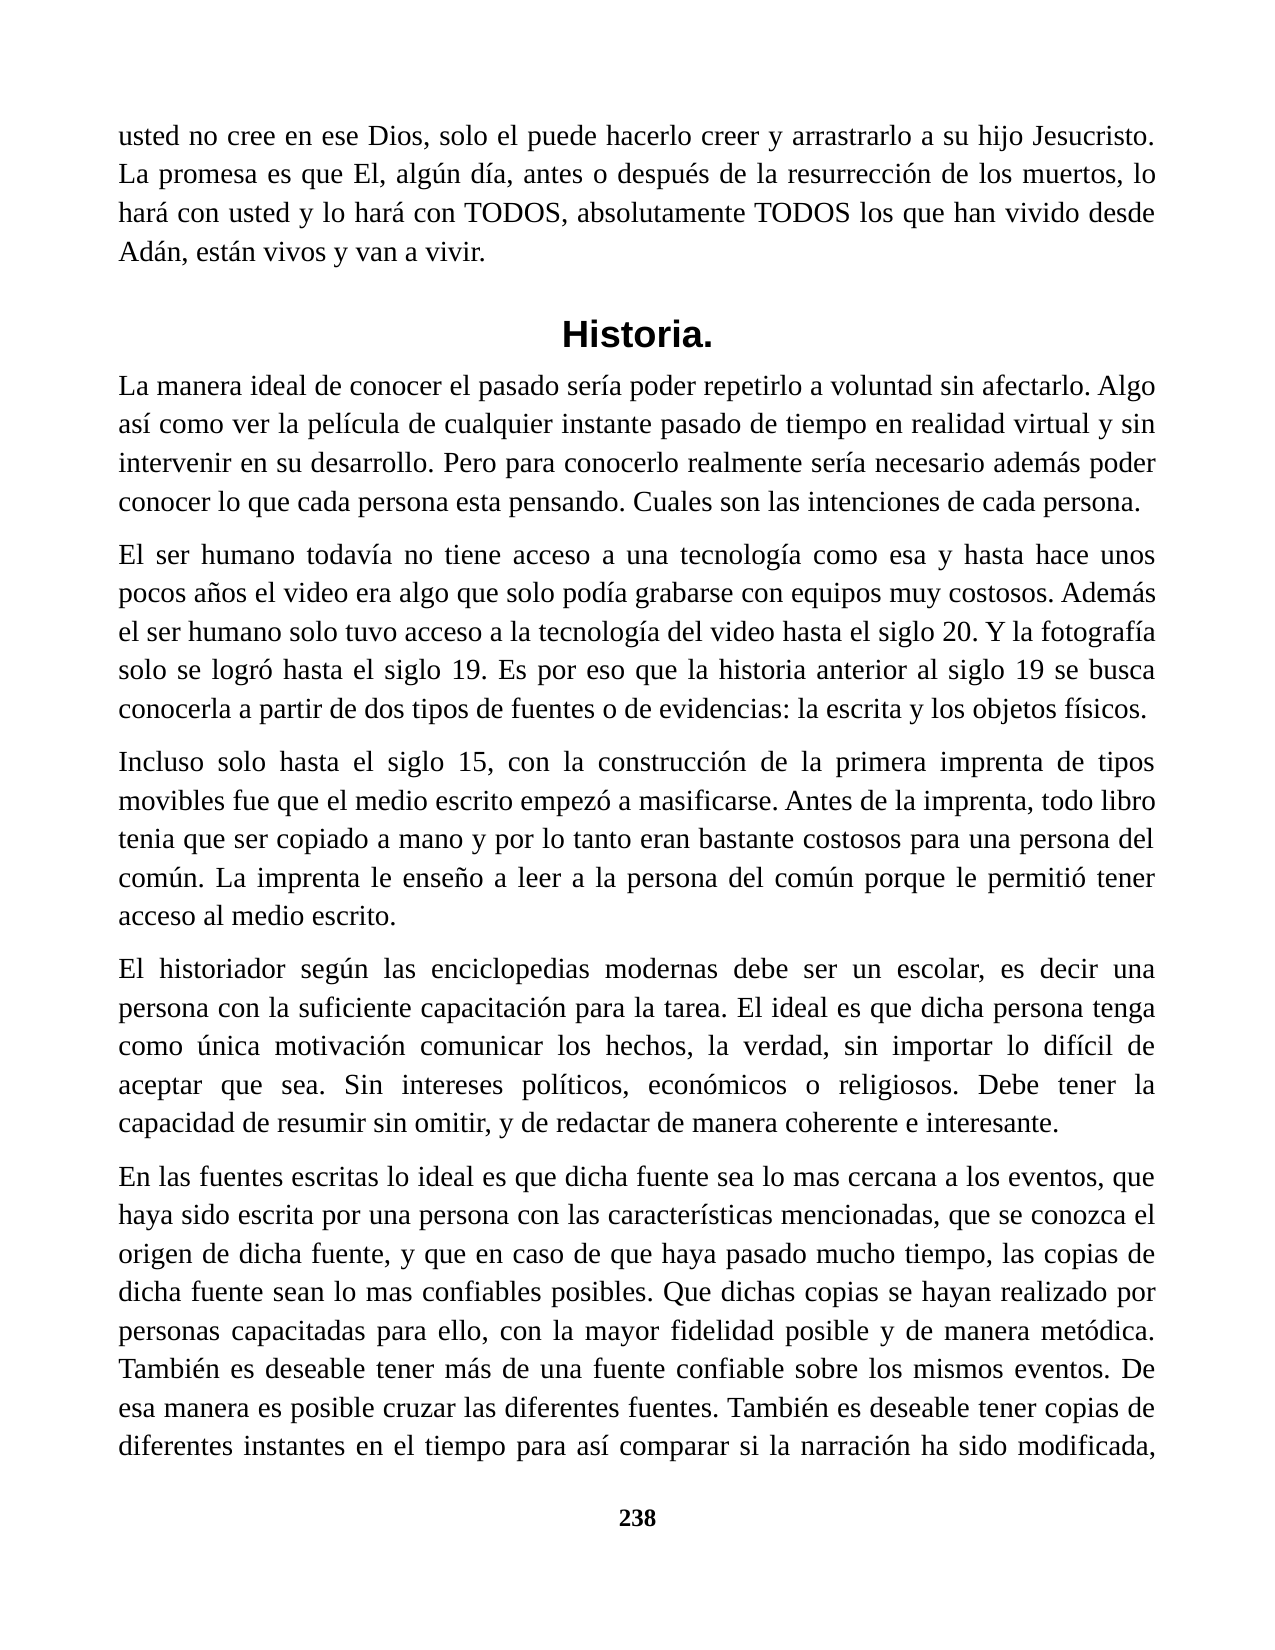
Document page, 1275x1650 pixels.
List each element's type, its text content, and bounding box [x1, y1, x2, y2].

subtitle Historia. [118, 312, 1157, 356]
text En las fuentes escritas lo ideal es que dicha fuente sea lo mas cercana a los eventos, que haya sido escrita por una persona con las características mencionadas, que se conozca el origen de dicha fuente, y que en caso de que haya pasado mucho tiempo, las copias de dicha fuente sean lo mas confiables posibles. Que dichas copias se hayan realizado por personas capacitadas para ello, con la mayor fidelidad posible y de manera metódica. También es deseable tener más de una fuente confiable sobre los mismos eventos. De esa manera es posible cruzar las diferentes fuentes. También es deseable tener copias de diferentes instantes en el tiempo para así comparar si la narración ha sido modificada, [118, 1159, 1157, 1462]
text El ser humano todavía no tiene acceso a una tecnología como esa y hasta hace unos pocos años el video era algo que solo podía grabarse con equipos muy costosos. Además el ser humano solo tuvo acceso a la tecnología del video hasta el siglo 20. Y la fotografía solo se logró hasta el siglo 19. Es por eso que la historia anterior al siglo 19 se busca conocerla a partir de dos tipos de fuentes o de evidencias: la escrita y los objetos físicos. [118, 537, 1157, 724]
text La manera ideal de conocer el pasado sería poder repetirlo a voluntad sin afectarlo. Algo así como ver la película de cualquier instante pasado de tiempo en realidad virtual y sin intervenir en su desarrollo. Pero para conocerlo realmente sería necesario además poder conocer lo que cada persona esta pensando. Cuales son las intenciones de cada persona. [118, 368, 1157, 517]
text usted no cree en ese Dios, solo el puede hacerlo creer y arrastrarlo a su hijo Jesucristo. La promesa es que El, algún día, antes o después de la resurrección de los muertos, lo hará con usted y lo hará con TODOS, absolutamente TODOS los que han vivido desde Adán, están vivos y van a vivir. [118, 118, 1157, 267]
text Incluso solo hasta el siglo 15, con la construcción de la primera imprenta de tipos movibles fue que el medio escrito empezó a masificarse. Antes de la imprenta, todo libro tenia que ser copiado a mano y por lo tanto eran bastante costosos para una persona del común. La imprenta le enseño a leer a la persona del común porque le permitió tener acceso al medio escrito. [118, 744, 1157, 932]
text El historiador según las enciclopedias modernas debe ser un escolar, es decir una persona con la suficiente capacitación para la tarea. El ideal es que dicha persona tenga como única motivación comunicar los hechos, la verdad, sin importar lo difícil de aceptar que sea. Sin intereses políticos, económicos o religiosos. Debe tener la capacidad de resumir sin omitir, y de redactar de manera coherente e interesante. [118, 951, 1157, 1139]
